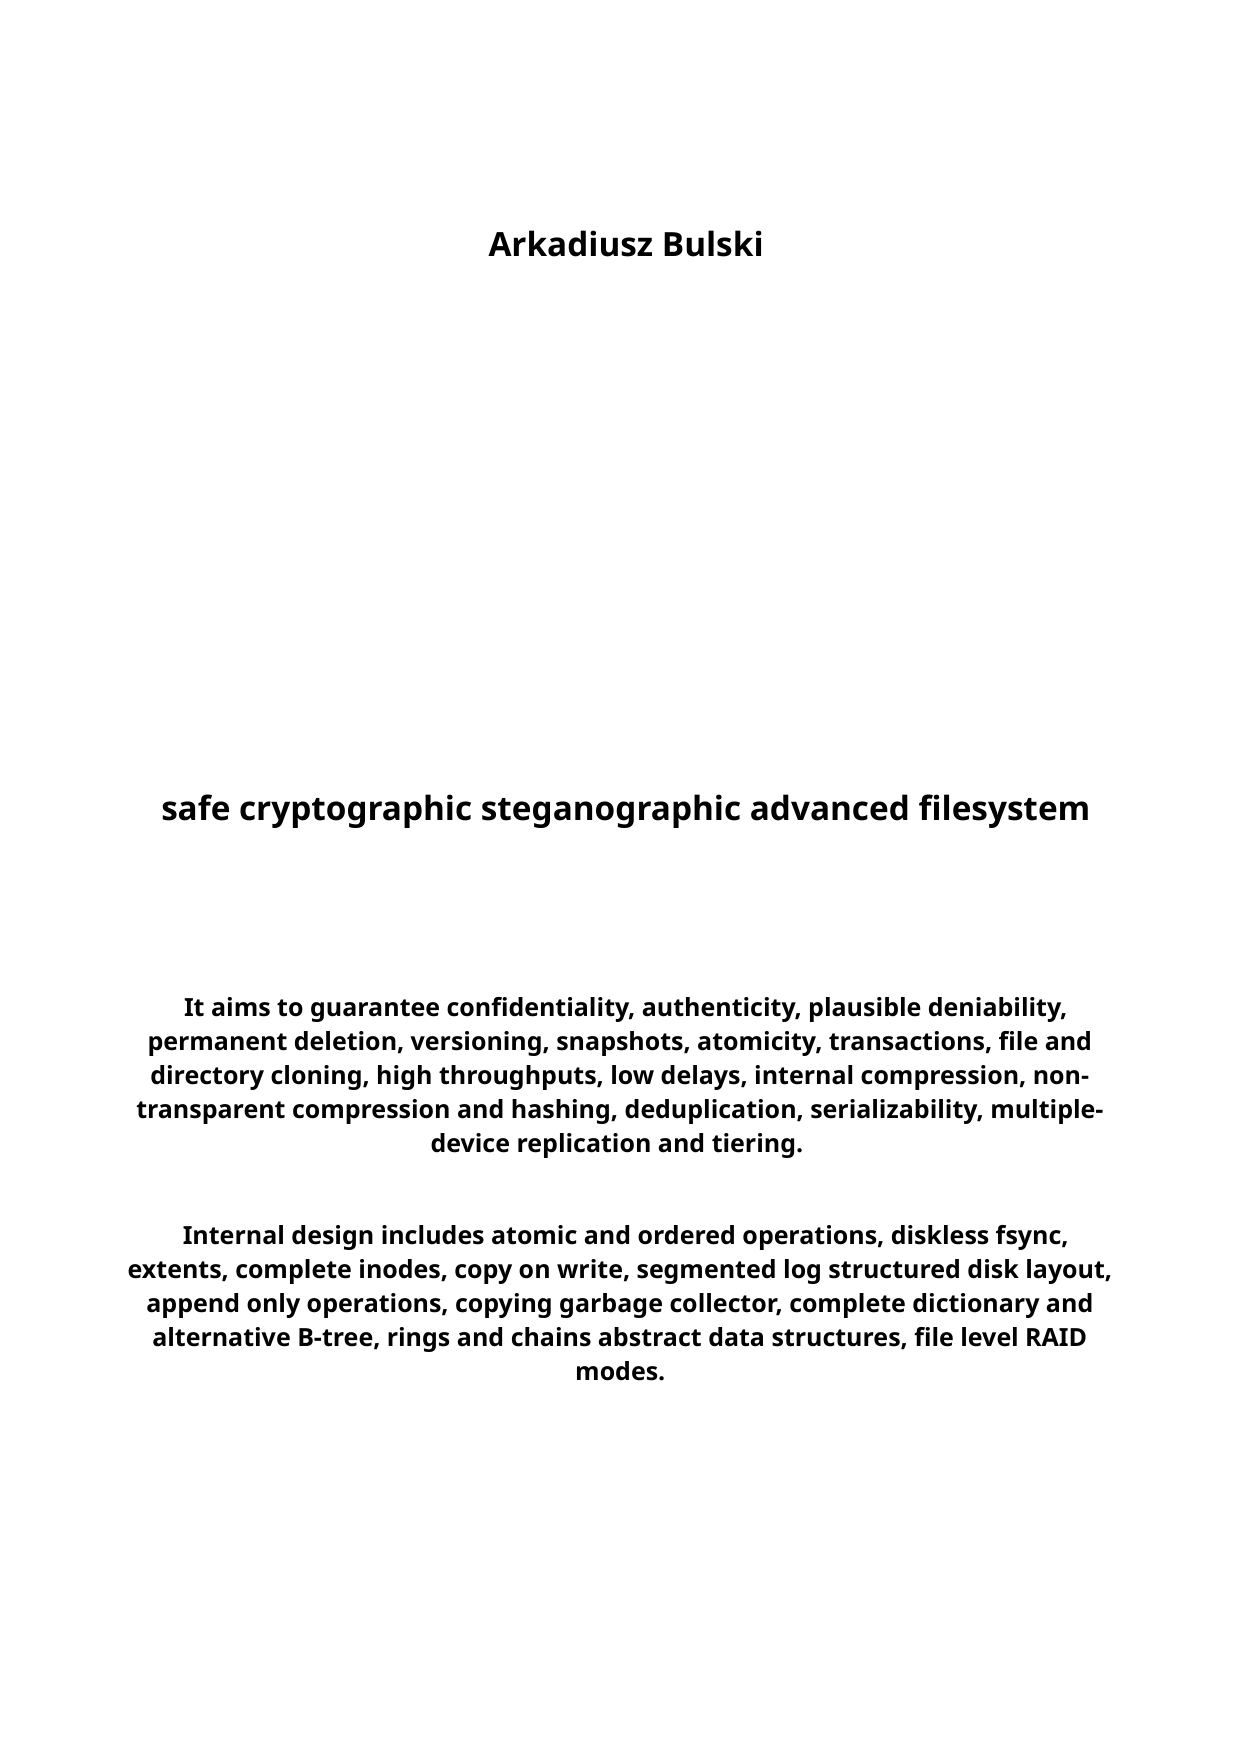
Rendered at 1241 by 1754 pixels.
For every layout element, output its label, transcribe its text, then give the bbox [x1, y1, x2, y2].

text Internal design includes atomic and ordered operations, diskless fsync, extents, complete inodes, copy on write, segmented log structured disk layout, append only operations, copying garbage collector, complete dictionary and alternative B-tree, rings and chains abstract data structures, file level RAID modes. [118, 1217, 1122, 1388]
text Arkadiusz Bulski [118, 221, 1122, 266]
text safe cryptographic steganographic advanced filesystem [118, 784, 1122, 830]
text It aims to guarantee confidentiality, authenticity, plausible deniability, permanent deletion, versioning, snapshots, atomicity, transactions, file and directory cloning, high throughputs, low delays, internal compression, non-transparent compression and hashing, deduplication, serializability, multiple-device replication and tiering. [118, 990, 1122, 1160]
